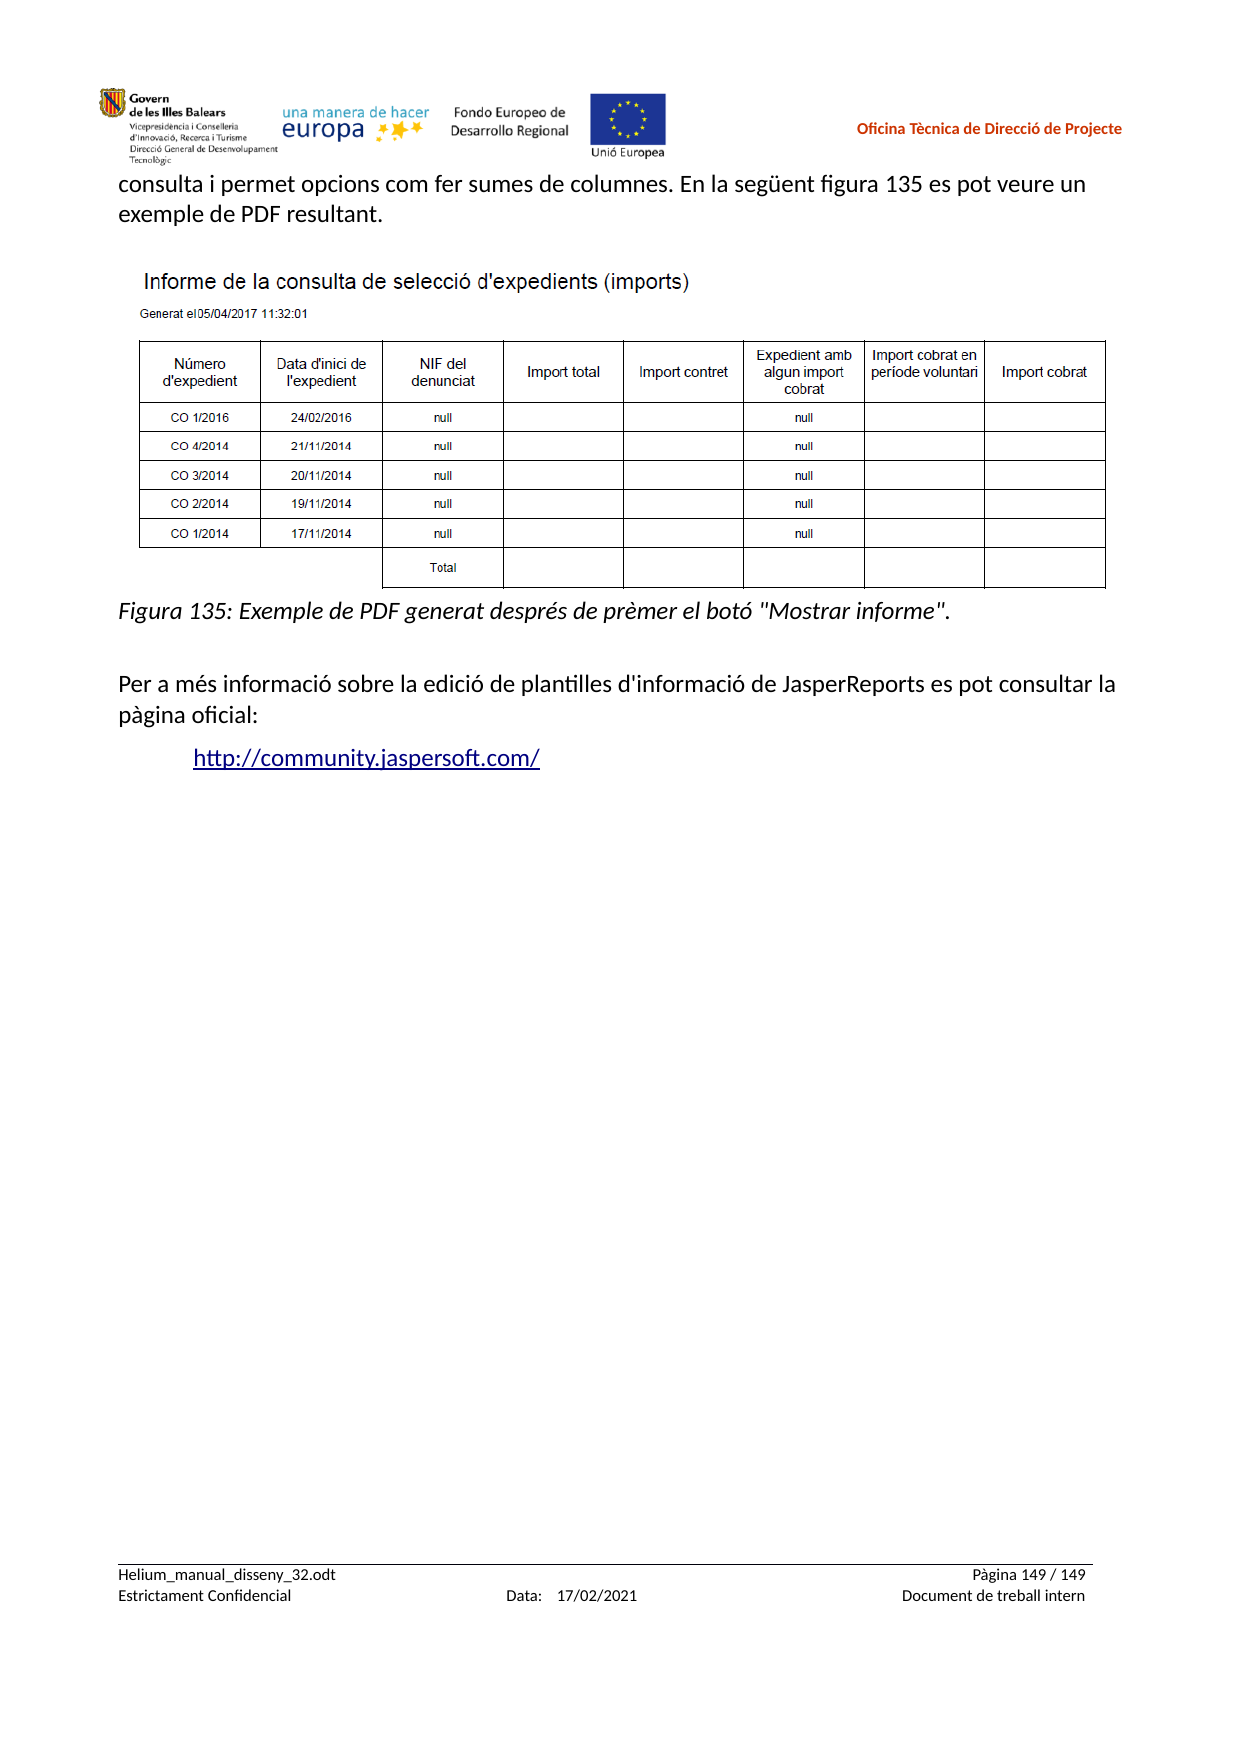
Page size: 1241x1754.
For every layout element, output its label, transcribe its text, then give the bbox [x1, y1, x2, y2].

text consulta i permet opcions com fer sumes de columnes. En la següent figura 135 es pot veure un exemple de PDF resultant. [118, 168, 1122, 229]
picture [99, 87, 668, 166]
picture [118, 253, 1123, 596]
text http://community.jaspersoft.com/ [118, 742, 1122, 773]
text Per a més informació sobre la edició de plantilles d'informació de JasperReports es pot consultar la pàgina oficial: [118, 669, 1122, 730]
text Figura 135: Exemple de PDF generat després de prèmer el botó "Mostrar informe". [118, 596, 1122, 626]
